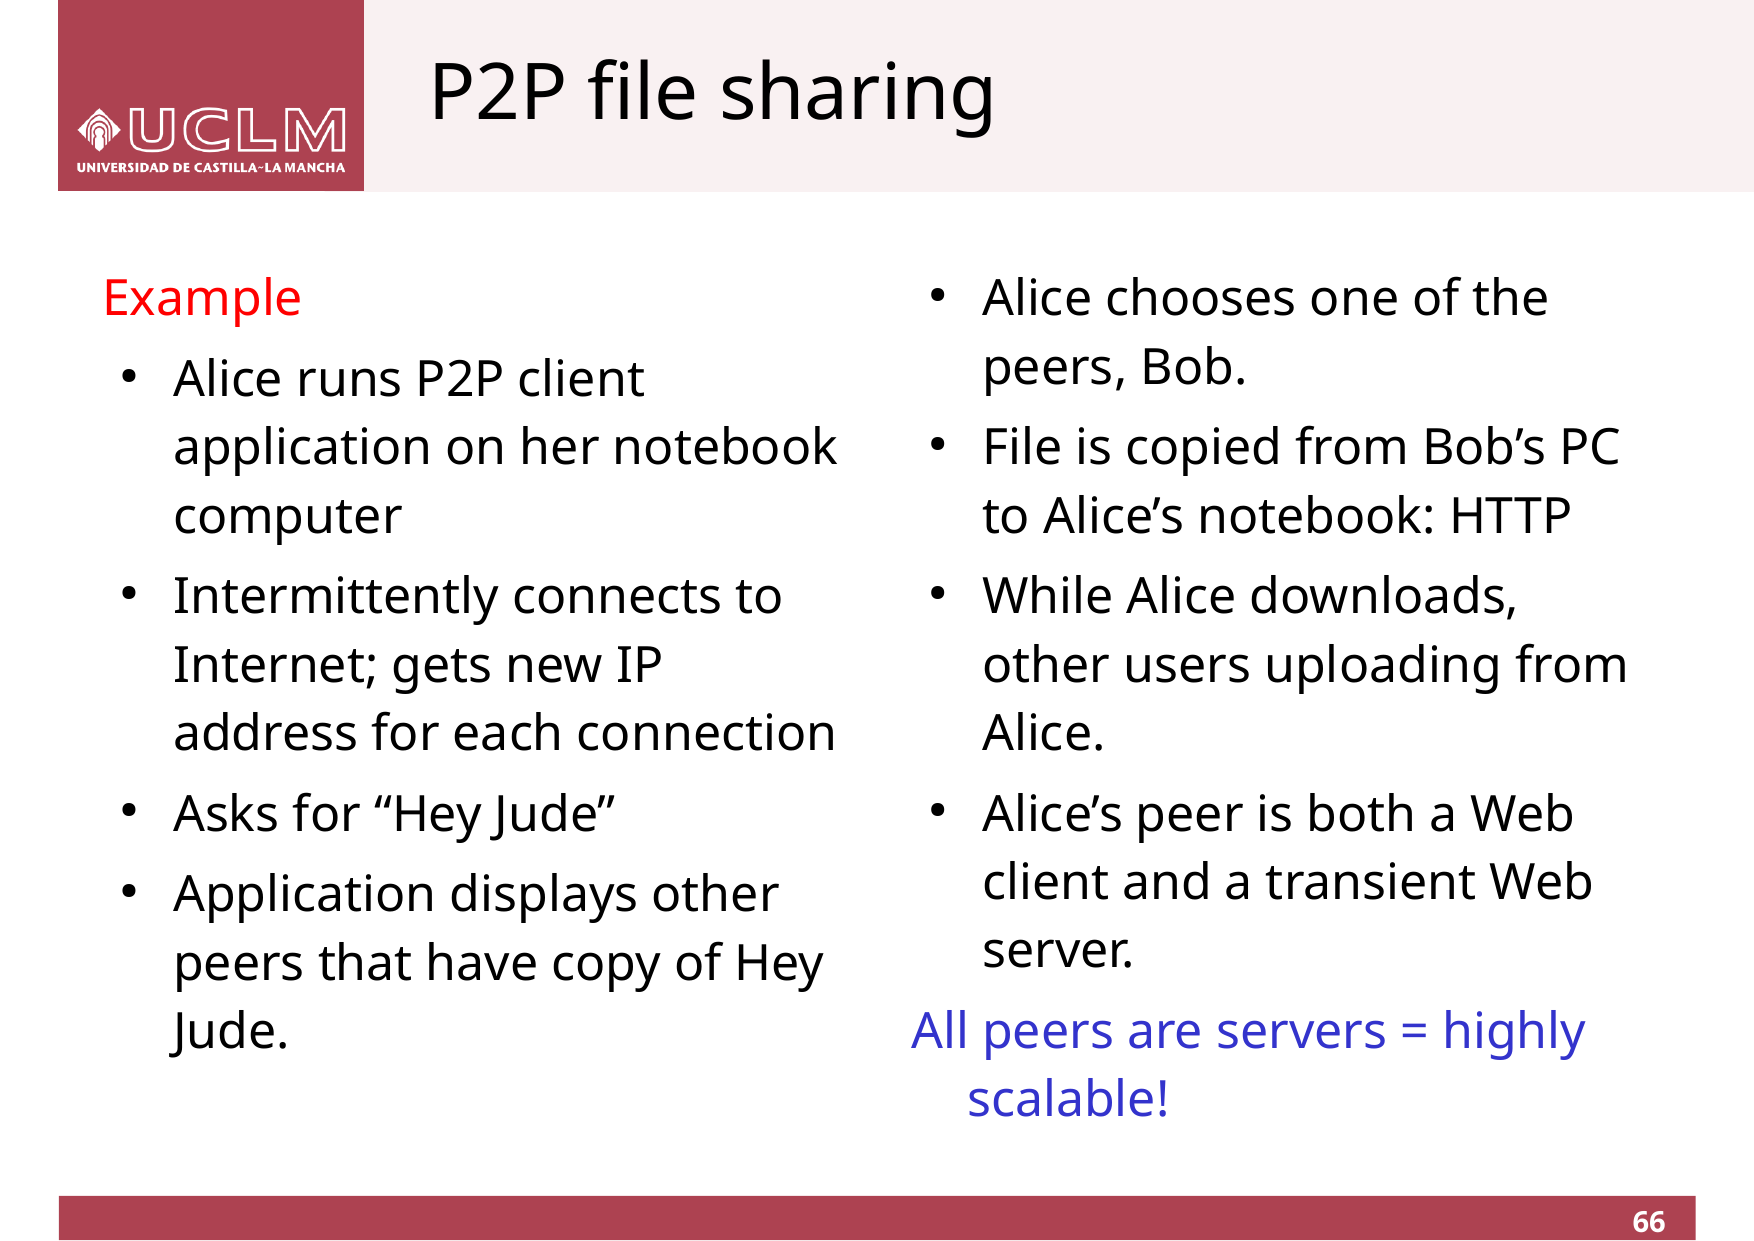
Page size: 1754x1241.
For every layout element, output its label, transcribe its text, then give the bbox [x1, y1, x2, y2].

list Alice chooses one of the peers, Bob. File is copied from Bob’s PC to Alice’s notebook: HTTP While Alice downloads, other users uploading from Alice. Alice’s peer is both a Web client and a transient Web server. All peers are servers = highly scalable! [896, 254, 1667, 1074]
title P2P file sharing [413, 0, 1667, 198]
picture [58, 0, 364, 191]
list Example Alice runs P2P client application on her notebook computer Intermittently connects to Internet; gets new IP address for each connection Asks for “Hey Jude” Application displays other peers that have copy of Hey Jude. [87, 254, 858, 1113]
